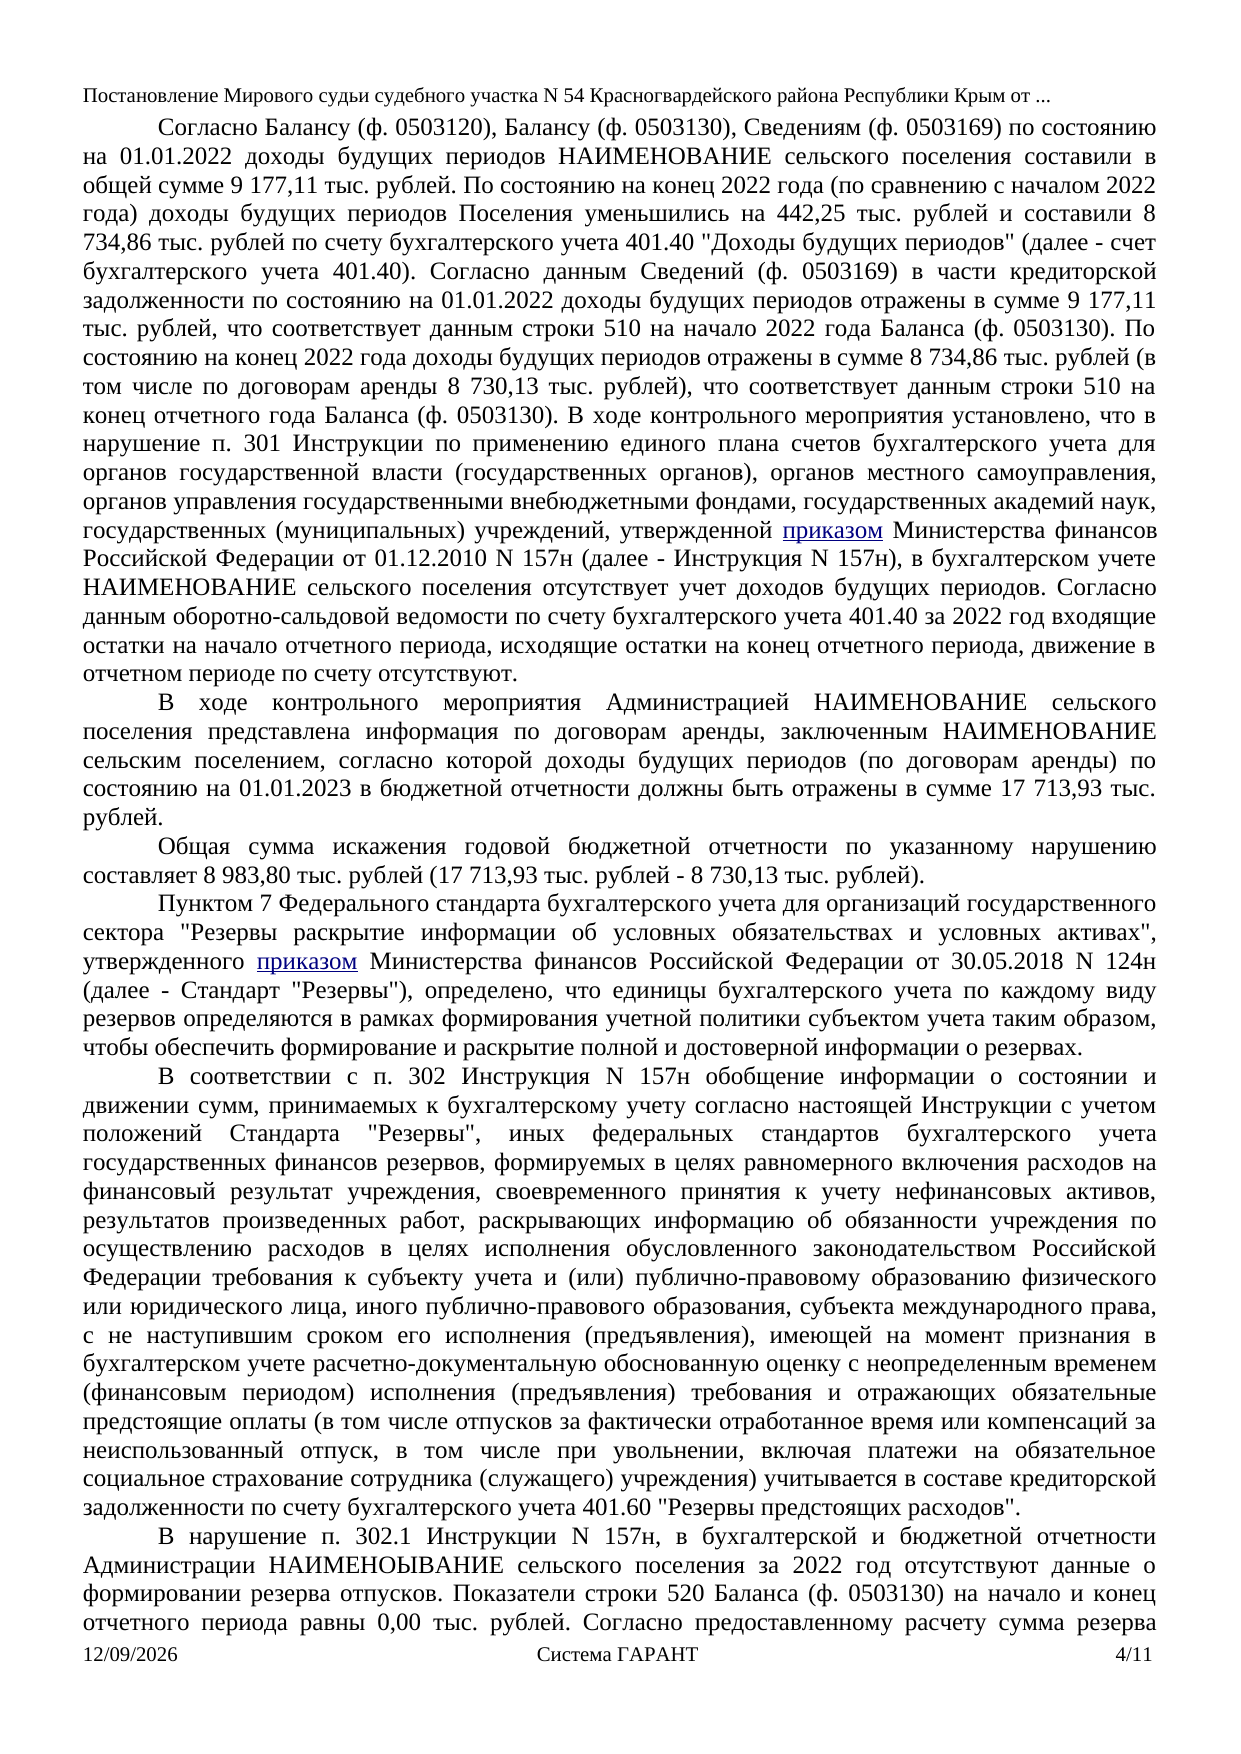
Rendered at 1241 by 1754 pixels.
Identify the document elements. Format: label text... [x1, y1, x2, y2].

text В соответствии с п. 302 Инструкция N 157н обобщение информации о состоянии и движении сумм, принимаемых к бухгалтерскому учету согласно настоящей Инструкции с учетом положений Стандарта "Резервы", иных федеральных стандартов бухгалтерского учета государственных финансов резервов, формируемых в целях равномерного включения расходов на финансовый результат учреждения, своевременного принятия к учету нефинансовых активов, результатов произведенных работ, раскрывающих информацию об обязанности учреждения по осуществлению расходов в целях исполнения обусловленного законодательством Российской Федерации требования к субъекту учета и (или) публично-правовому образованию физического или юридического лица, иного публично-правового образования, субъекта международного права, с не наступившим сроком его исполнения (предъявления), имеющей на момент признания в бухгалтерском учете расчетно-документальную обоснованную оценку с неопределенным временем (финансовым периодом) исполнения (предъявления) требования и отражающих обязательные предстоящие оплаты (в том числе отпусков за фактически отработанное время или компенсаций за неиспользованный отпуск, в том числе при увольнении, включая платежи на обязательное социальное страхование сотрудника (служащего) учреждения) учитывается в составе кредиторской задолженности по счету бухгалтерского учета 401.60 "Резервы предстоящих расходов". [83, 1061, 1157, 1521]
text Согласно Балансу (ф. 0503120), Балансу (ф. 0503130), Сведениям (ф. 0503169) по состоянию на 01.01.2022 доходы будущих периодов НАИМЕНОВАНИЕ сельского поселения составили в общей сумме 9 177,11 тыс. рублей. По состоянию на конец 2022 года (по сравнению с началом 2022 года) доходы будущих периодов Поселения уменьшились на 442,25 тыс. рублей и составили 8 734,86 тыс. рублей по счету бухгалтерского учета 401.40 "Доходы будущих периодов" (далее - счет бухгалтерского учета 401.40). Согласно данным Сведений (ф. 0503169) в части кредиторской задолженности по состоянию на 01.01.2022 доходы будущих периодов отражены в сумме 9 177,11 тыс. рублей, что соответствует данным строки 510 на начало 2022 года Баланса (ф. 0503130). По состоянию на конец 2022 года доходы будущих периодов отражены в сумме 8 734,86 тыс. рублей (в том числе по договорам аренды 8 730,13 тыс. рублей), что соответствует данным строки 510 на конец отчетного года Баланса (ф. 0503130). В ходе контрольного мероприятия установлено, что в нарушение п. 301 Инструкции по применению единого плана счетов бухгалтерского учета для органов государственной власти (государственных органов), органов местного самоуправления, органов управления государственными внебюджетными фондами, государственных академий наук, государственных (муниципальных) учреждений, утвержденной приказом Министерства финансов Российской Федерации от 01.12.2010 N 157н (далее - Инструкция N 157н), в бухгалтерском учете НАИМЕНОВАНИЕ сельского поселения отсутствует учет доходов будущих периодов. Согласно данным оборотно-сальдовой ведомости по счету бухгалтерского учета 401.40 за 2022 год входящие остатки на начало отчетного периода, исходящие остатки на конец отчетного периода, движение в отчетном периоде по счету отсутствуют. [83, 112, 1157, 687]
text В нарушение п. 302.1 Инструкции N 157н, в бухгалтерской и бюджетной отчетности Администрации НАИМЕНОЫВАНИЕ сельского поселения за 2022 год отсутствуют данные о формировании резерва отпусков. Показатели строки 520 Баланса (ф. 0503130) на начало и конец отчетного периода равны 0,00 тыс. рублей. Согласно предоставленному расчету сумма резерва [83, 1521, 1157, 1636]
text Общая сумма искажения годовой бюджетной отчетности по указанному нарушению составляет 8 983,80 тыс. рублей (17 713,93 тыс. рублей - 8 730,13 тыс. рублей). [83, 831, 1157, 888]
text В ходе контрольного мероприятия Администрацией НАИМЕНОВАНИЕ сельского поселения представлена информация по договорам аренды, заключенным НАИМЕНОВАНИЕ сельским поселением, согласно которой доходы будущих периодов (по договорам аренды) по состоянию на 01.01.2023 в бюджетной отчетности должны быть отражены в сумме 17 713,93 тыс. рублей. [83, 687, 1157, 831]
text Пунктом 7 Федерального стандарта бухгалтерского учета для организаций государственного сектора "Резервы раскрытие информации об условных обязательствах и условных активах", утвержденного приказом Министерства финансов Российской Федерации от 30.05.2018 N 124н (далее - Стандарт "Резервы"), определено, что единицы бухгалтерского учета по каждому виду резервов определяются в рамках формирования учетной политики субъектом учета таким образом, чтобы обеспечить формирование и раскрытие полной и достоверной информации о резервах. [83, 888, 1157, 1061]
